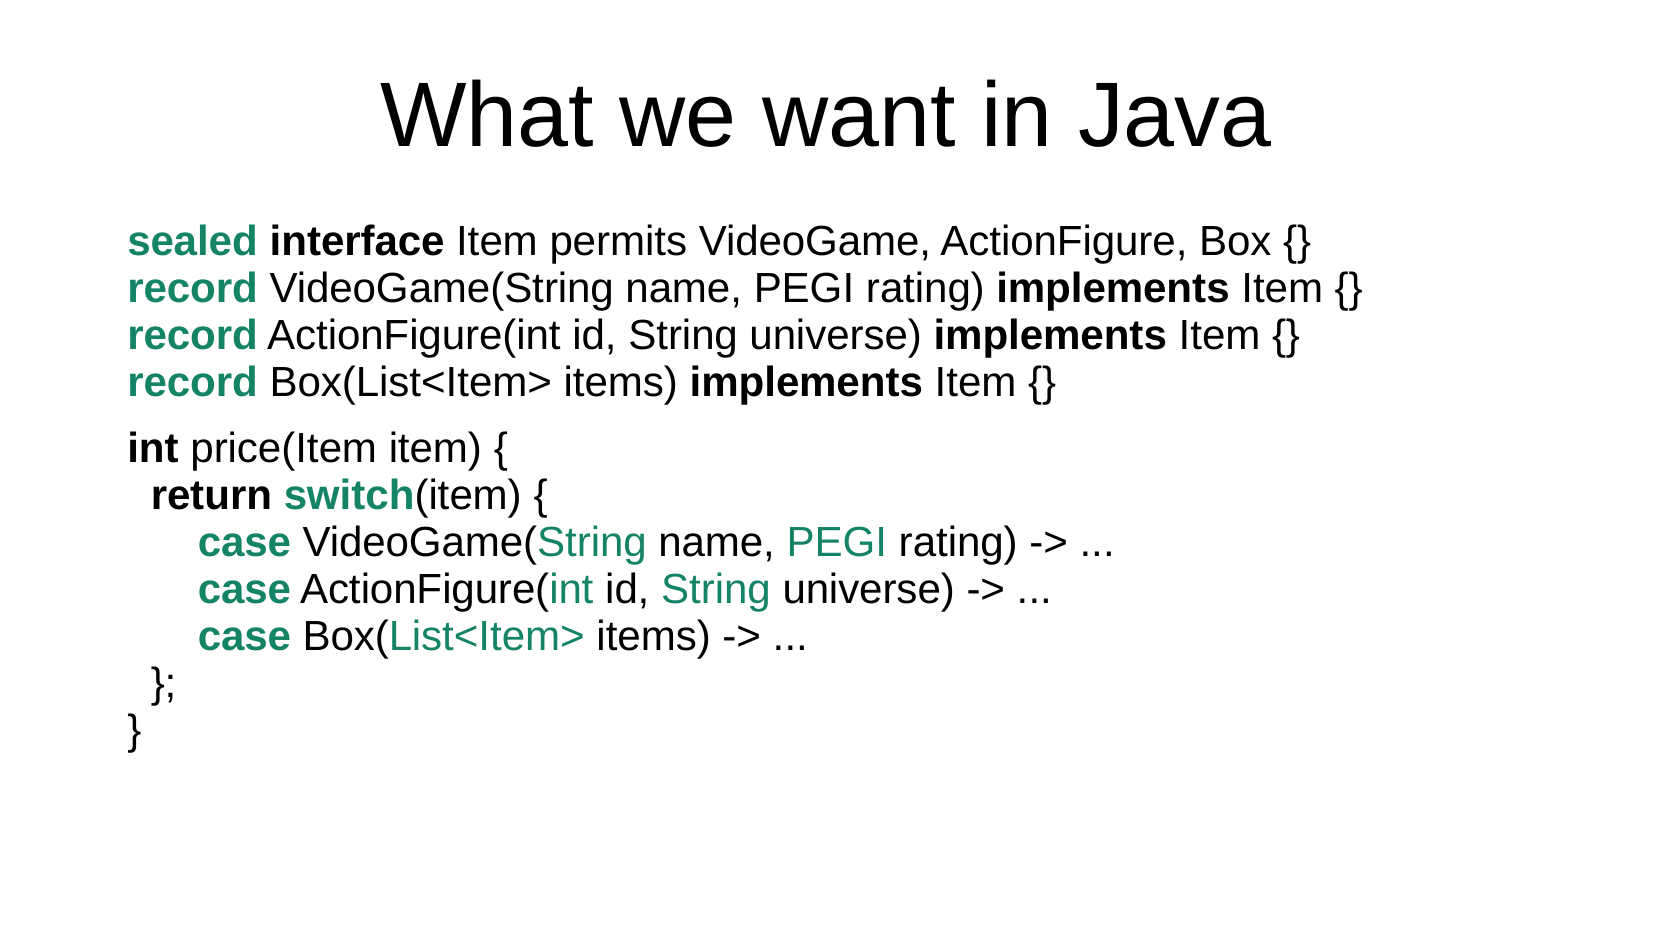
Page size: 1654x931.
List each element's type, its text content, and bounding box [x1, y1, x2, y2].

title What we want in Java [82, 37, 1571, 193]
list sealed interface Item permits VideoGame, ActionFigure, Box {} record VideoGame(String name, PEGI rating) implements Item {} record ActionFigure(int id, String universe) implements Item {} record Box(List<Item> items) implements Item {} int price(Item item) { return switch(item) { case VideoGame(String name, PEGI rating) -> ... case ActionFigure(int id, String universe) -> ... case Box(List<Item> items) -> ... }; } [82, 217, 1571, 758]
